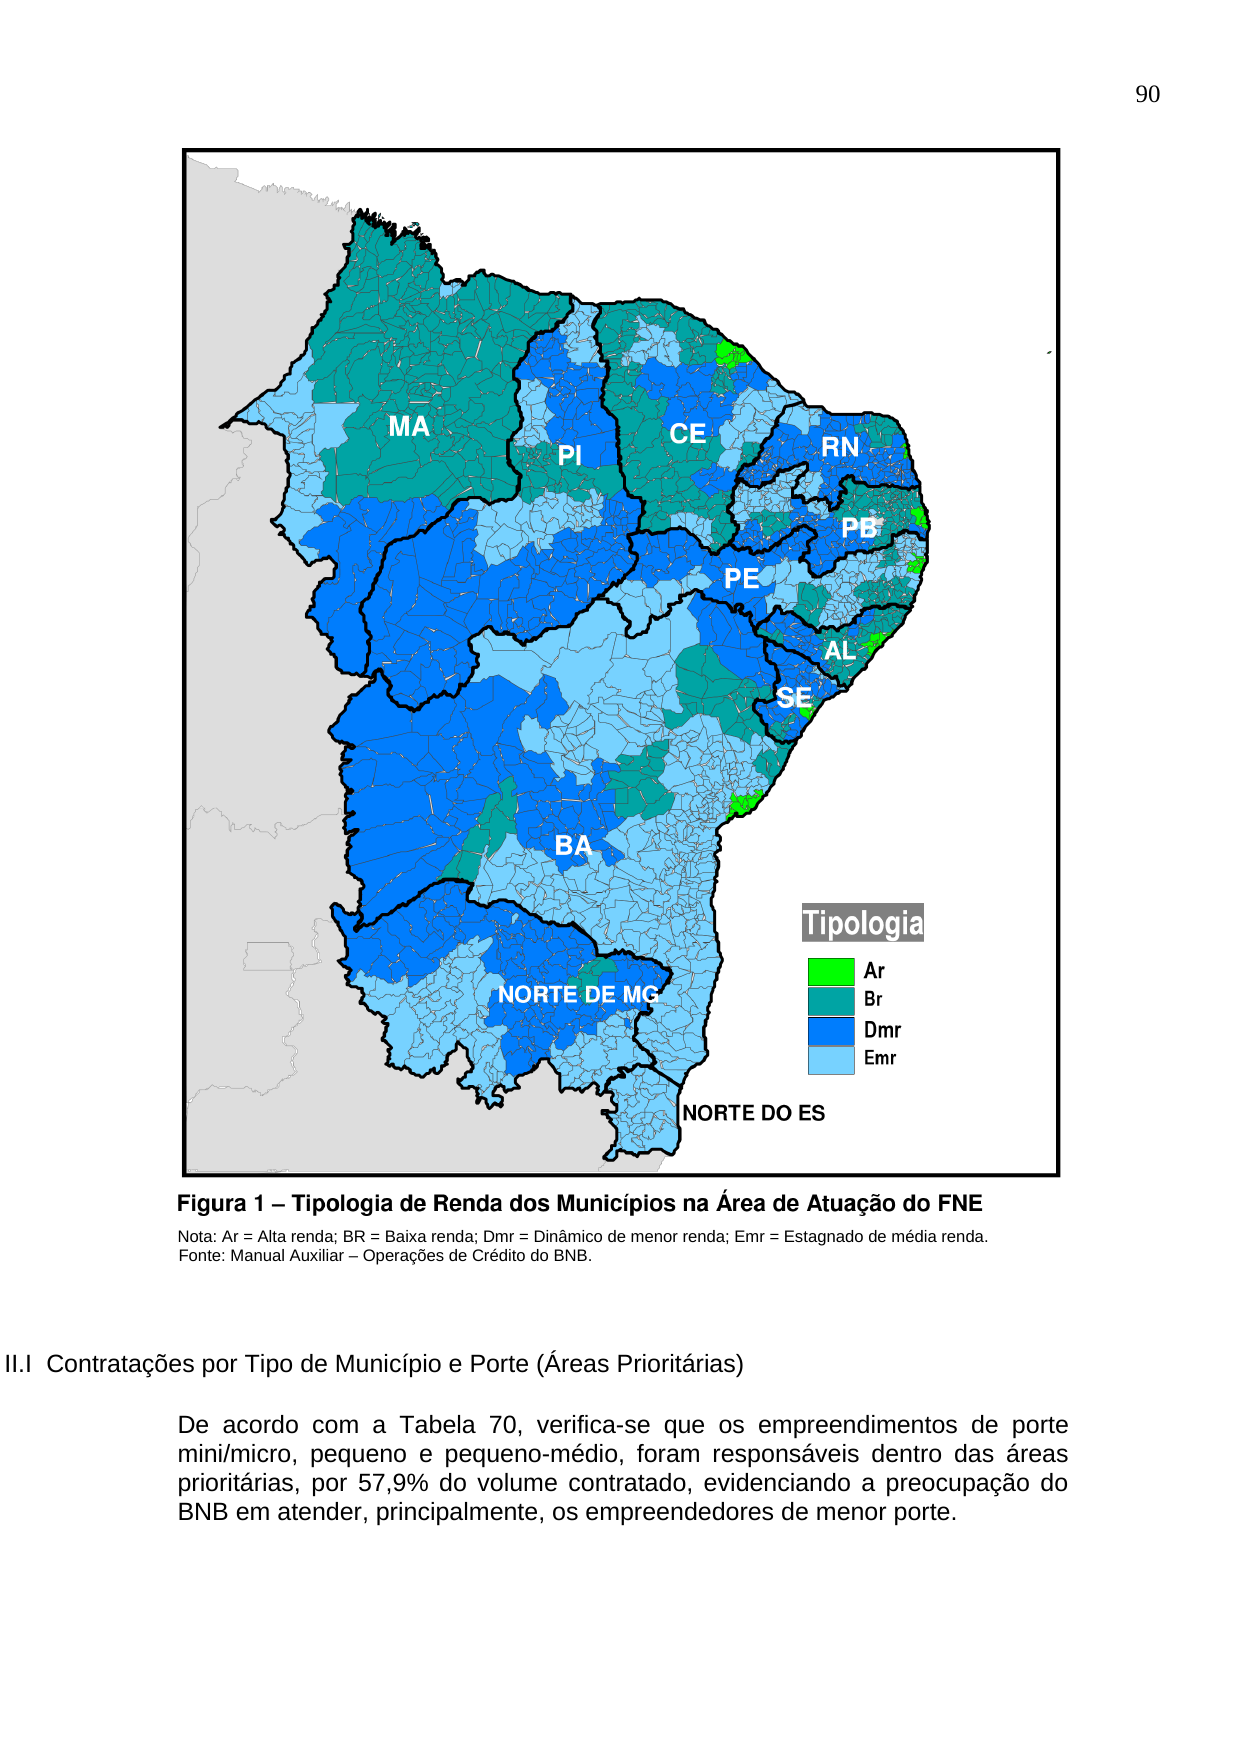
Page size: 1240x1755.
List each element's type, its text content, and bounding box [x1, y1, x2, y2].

text De acordo com a Tabela 70, verifica-se que os empreendimentos de porte mini/micro, pequeno e pequeno-médio, foram responsáveis dentro das áreas prioritárias, por 57,9% do volume contratado, evidenciando a preocupação do BNB em atender, principalmente, os empreendedores de menor porte. [177, 1411, 1070, 1526]
list Contratações por Tipo de Município e Porte (Áreas Prioritárias) [4, 1349, 1167, 1378]
text Nota: Ar = Alta renda; BR = Baixa renda; Dmr = Dinâmico de menor renda; Emr = Estagnado de média renda. Fonte: Manual Auxiliar – Operações de Crédito do BNB. [177, 1227, 1041, 1265]
